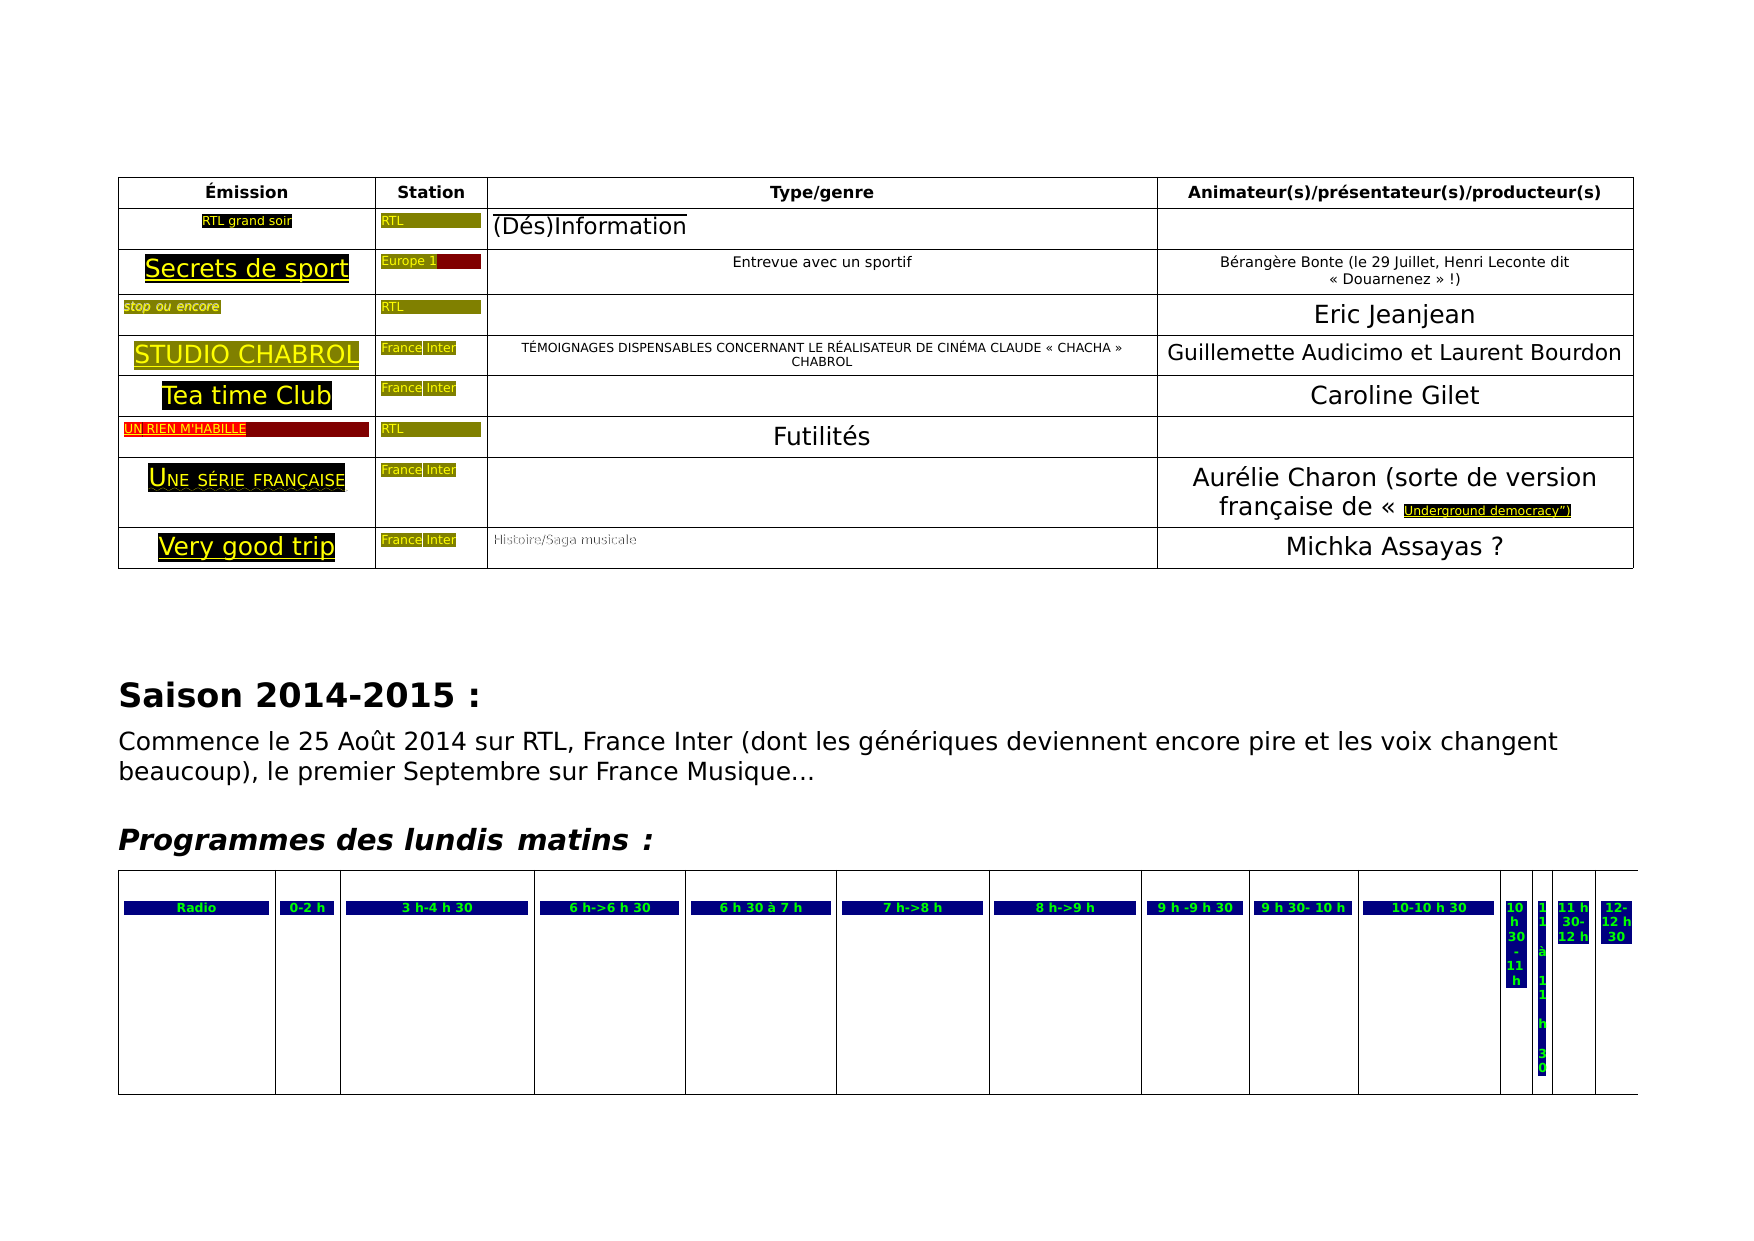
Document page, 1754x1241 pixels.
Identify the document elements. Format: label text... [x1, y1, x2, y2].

table_cell Secrets de sport [119, 250, 375, 294]
table_cell Entrevue avec un sportif [488, 250, 1157, 294]
table_cell Europe 1 [376, 250, 487, 294]
table_header Station [376, 178, 487, 208]
table_cell France Inter [376, 528, 487, 567]
table_header Type/genre [488, 178, 1157, 208]
table_cell Histoire/Saga musicale [488, 528, 1157, 567]
table_header 3 h-4 h 30 [341, 871, 534, 1094]
table_header 8 h->9 h [990, 871, 1141, 1094]
table_cell RTL [376, 417, 487, 457]
table_header 6 h 30 à 7 h [686, 871, 836, 1094]
table_cell Aurélie Charon (sorte de version française de « Underground democracy”) [1158, 458, 1633, 527]
table_cell Guillemette Audicimo et Laurent Bourdon [1158, 336, 1633, 375]
table_cell Bérangère Bonte (le 29 Juillet, Henri Leconte dit « Douarnenez » !) [1158, 250, 1633, 294]
table_cell Very good trip [119, 528, 375, 567]
table_header Émission [119, 178, 375, 208]
table_header 10-10 h 30 [1359, 871, 1500, 1094]
table_cell [1158, 417, 1633, 457]
table_header 11 h 30-12 h [1553, 871, 1595, 1094]
table_cell Tea time Club [119, 376, 375, 416]
subtitle Saison 2014-2015 : [118, 676, 1636, 715]
table_cell [488, 376, 1157, 416]
table_cell (Dés)Information [488, 209, 1157, 248]
table_header Radio [119, 871, 275, 1094]
table_cell Caroline Gilet [1158, 376, 1633, 416]
table_cell [1158, 209, 1633, 248]
table_cell Michka Assayas ? [1158, 528, 1633, 567]
table_cell France Inter [376, 376, 487, 416]
table_header 7 h->8 h [837, 871, 989, 1094]
table_cell Témoignages dispensables concernant le réalisateur de cinéma Claude « chacha » Chabrol [488, 336, 1157, 375]
table_cell France Inter [376, 336, 487, 375]
table_cell [488, 458, 1157, 527]
table_header 10 h 30-11 h [1501, 871, 1532, 1094]
table_cell France Inter [376, 458, 487, 527]
table_cell [488, 295, 1157, 335]
table_cell RTL [376, 295, 487, 335]
table_header 0-2 h [276, 871, 340, 1094]
table_header 9 h -9 h 30 [1142, 871, 1249, 1094]
table_cell stop ou encore [119, 295, 375, 335]
subtitle Programmes des lundis matins : [118, 823, 1636, 857]
table_cell RTL [376, 209, 487, 248]
table_header Animateur(s)/présentateur(s)/producteur(s) [1158, 178, 1633, 208]
table_cell Une série française [119, 458, 375, 527]
table_header 6 h->6 h 30 [535, 871, 685, 1094]
text Commence le 25 Août 2014 sur RTL, France Inter (dont les génériques deviennent encore pire et les voix changent beaucoup), le premier Septembre sur France Musique... [118, 727, 1636, 786]
table_cell Studio Chabrol [119, 336, 375, 375]
table_header 9 h 30- 10 h [1250, 871, 1358, 1094]
table_cell Un rien m'habille [119, 417, 375, 457]
table_cell Futilités [488, 417, 1157, 457]
table_cell RTL grand soir [119, 209, 375, 248]
table_cell Eric Jeanjean [1158, 295, 1633, 335]
table_header 11 à 11 h 30 [1533, 871, 1552, 1094]
table_header 12-12 h 30 [1596, 871, 1638, 1094]
